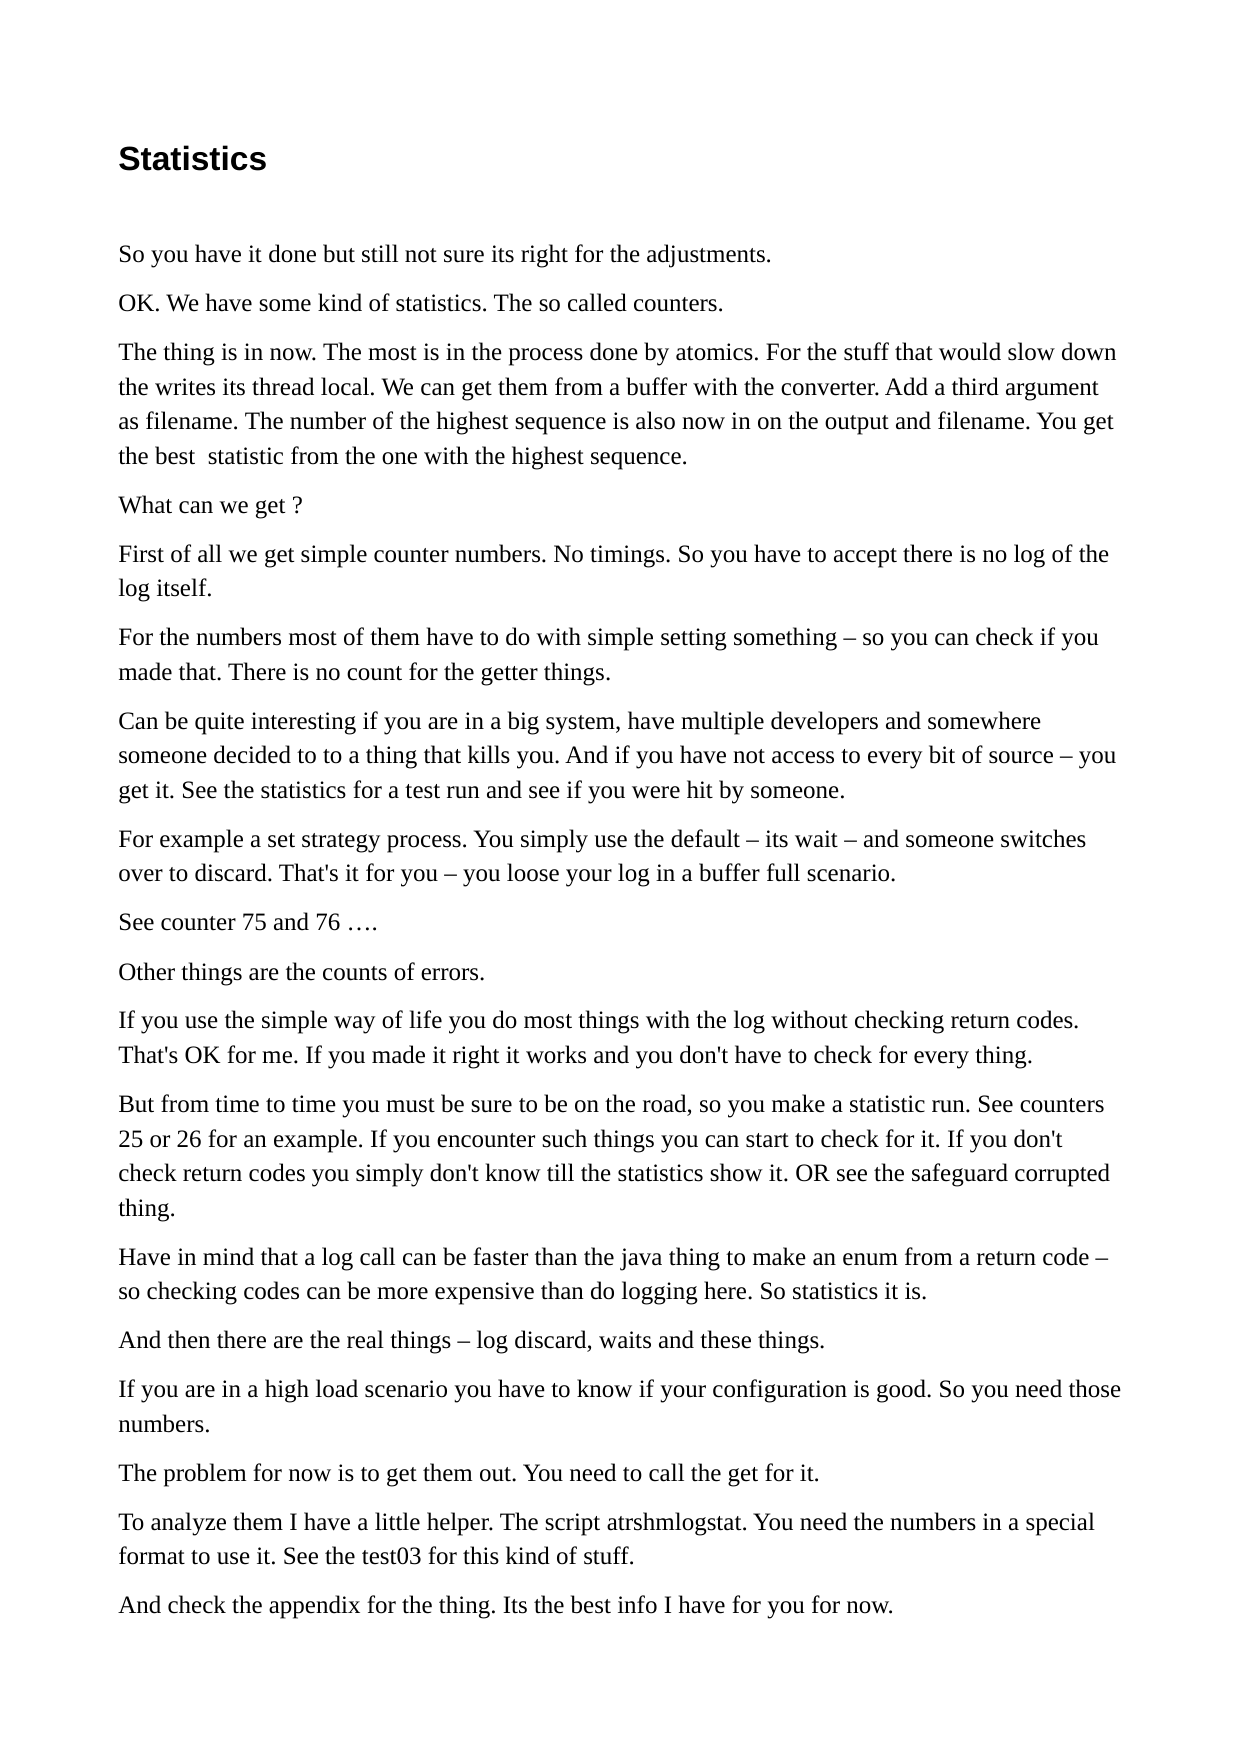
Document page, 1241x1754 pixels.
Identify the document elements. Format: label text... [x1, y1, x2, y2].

text OK. We have some kind of statistics. The so called counters. [118, 288, 1122, 317]
text If you use the simple way of life you do most things with the log without checking return codes. That's OK for me. If you made it right it works and you don't have to check for every thing. [118, 1006, 1122, 1069]
text But from time to time you must be sure to be on the road, so you make a statistic run. See counters 25 or 26 for an example. If you encounter such things you can start to check for it. If you don't check return codes you simply don't know till the statistics show it. OR see the safeguard corrupted thing. [118, 1089, 1122, 1221]
text The thing is in now. The most is in the process done by atomics. For the stuff that would slow down the writes its thread local. We can get them from a buffer with the converter. Add a third argument as filename. The number of the highest sequence is also now in on the output and filename. You get the best statistic from the one with the highest sequence. [118, 337, 1122, 469]
text And then there are the real things – log discard, waits and these things. [118, 1325, 1122, 1354]
text Other things are the counts of errors. [118, 957, 1122, 985]
text And check the appendix for the thing. Its the best info I have for you for now. [118, 1590, 1122, 1619]
text First of all we get simple counter numbers. No timings. So you have to accept there is no log of the log itself. [118, 539, 1122, 602]
subtitle Statistics [118, 139, 1122, 178]
text For the numbers most of them have to do with simple setting something – so you can check if you made that. There is no count for the getter things. [118, 622, 1122, 686]
text For example a set strategy process. You simply use the default – its wait – and someone switches over to discard. That's it for you – you loose your log in a buffer full scenario. [118, 824, 1122, 887]
text Can be quite interesting if you are in a big system, have multiple developers and somewhere someone decided to to a thing that kills you. And if you have not access to every bit of source – you get it. See the statistics for a test run and see if you were hit by someone. [118, 706, 1122, 804]
text What can we get ? [118, 490, 1122, 518]
text Have in mind that a log call can be faster than the java thing to make an enum from a return code – so checking codes can be more expensive than do logging here. So statistics it is. [118, 1242, 1122, 1305]
text So you have it done but still not sure its right for the adjustments. [118, 239, 1122, 268]
text If you are in a high load scenario you have to know if your configuration is good. So you need those numbers. [118, 1374, 1122, 1437]
text The problem for now is to get them out. You need to call the get for it. [118, 1458, 1122, 1487]
text See counter 75 and 76 …. [118, 907, 1122, 936]
text To analyze them I have a little helper. The script atrshmlogstat. You need the numbers in a special format to use it. See the test03 for this kind of stuff. [118, 1507, 1122, 1570]
